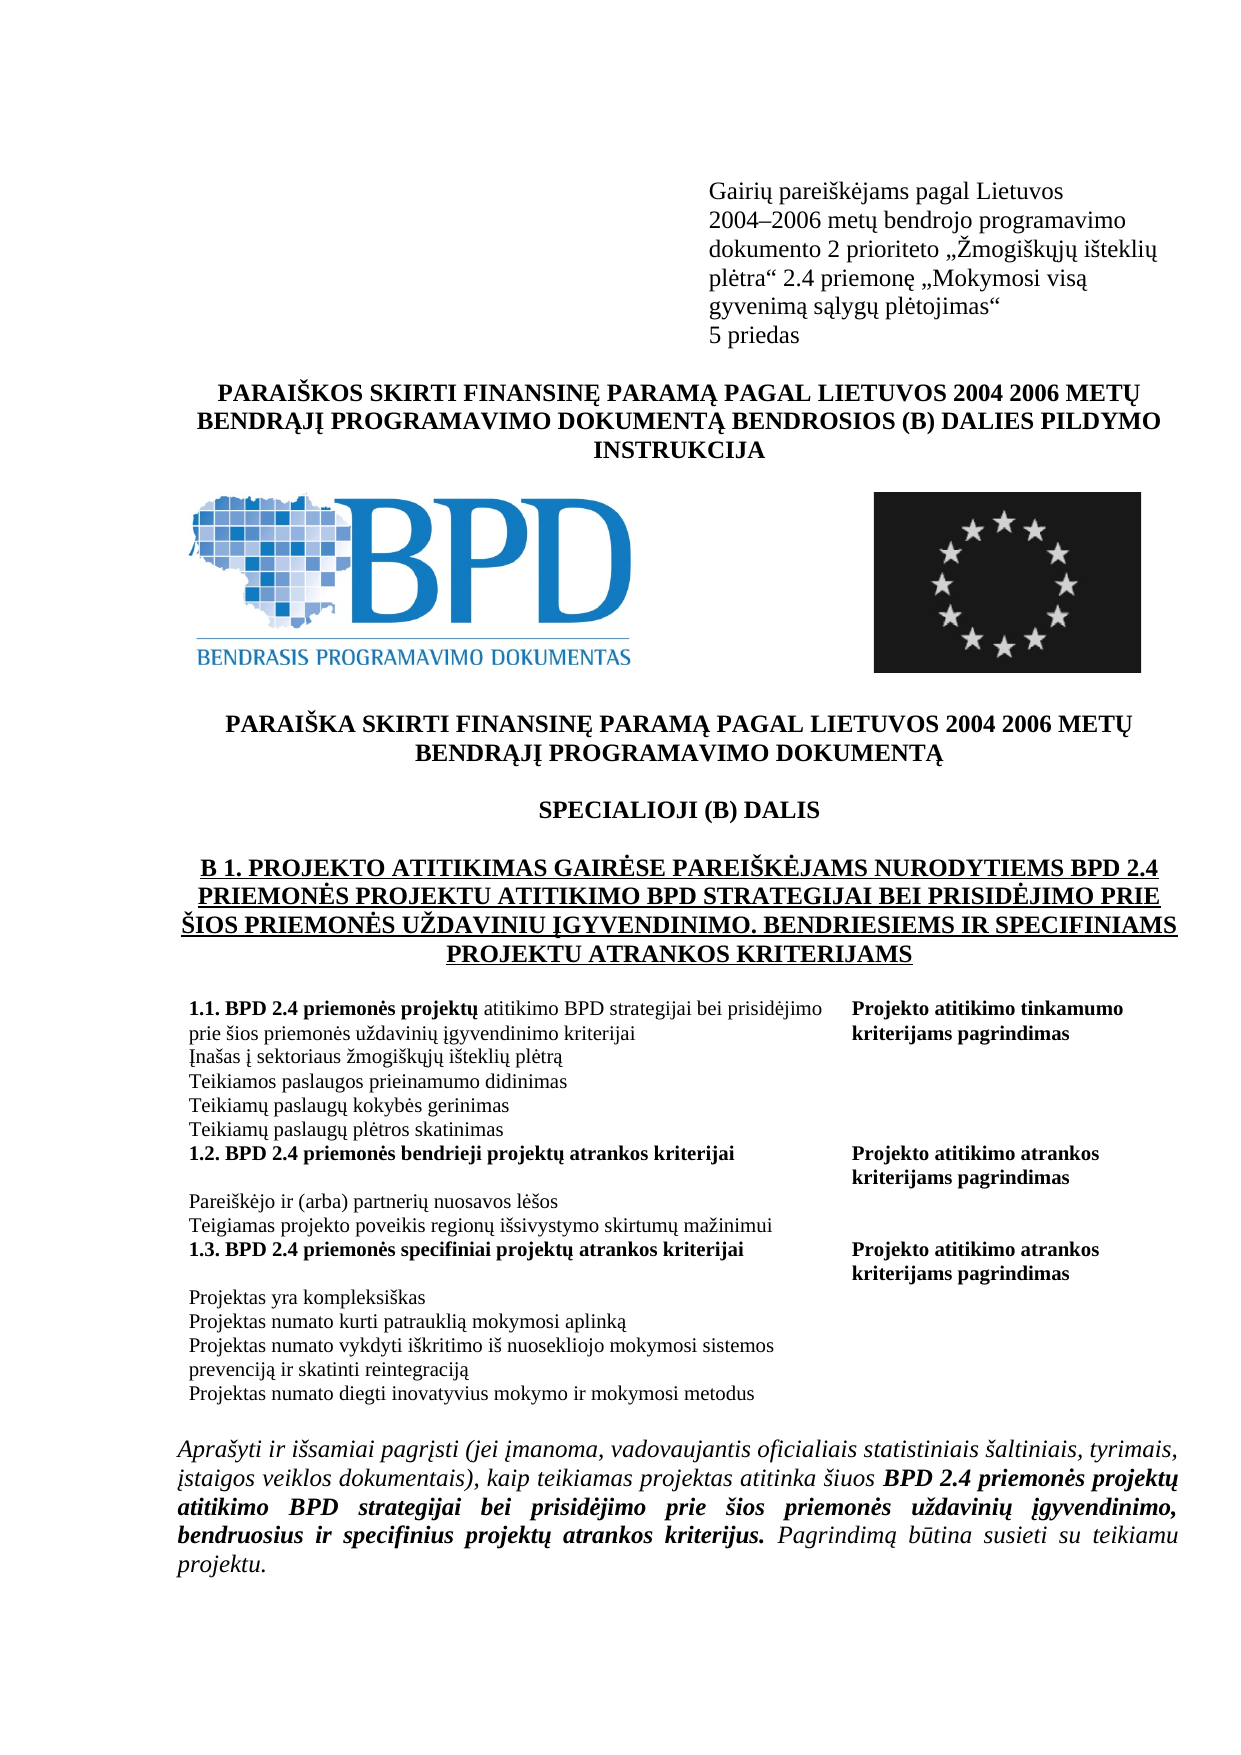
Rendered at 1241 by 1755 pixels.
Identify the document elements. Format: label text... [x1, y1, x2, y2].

text SPECIALIOJI (B) DALIS [177, 795, 1181, 824]
table_cell Projektas numato kurti patrauklią mokymosi aplinką [177, 1309, 840, 1333]
table_header 1.1. BPD 2.4 priemonės projektų atitikimo BPD strategijai bei prisidėjimo prie šios priemonės uždavinių įgyvendinimo kriterijai [177, 996, 840, 1044]
table_cell Įnašas į sektoriaus žmogiškųjų išteklių plėtrą [177, 1045, 840, 1068]
text B 1. PROJEKTO ATITIKIMAS GAIRĖSE PAREIŠKĖJAMS NURODYTIEMS BPD 2.4 PRIEMONĖS PROJEKTU ATITIKIMO BPD STRATEGIJAI BEI PRISIDĖJIMO PRIE ŠIOS PRIEMONĖS UŽDAVINIU ĮGYVENDINIMO. BENDRIESIEMS IR SPECIFINIAMS PROJEKTU ATRANKOS KRITERIJAMS [177, 853, 1181, 968]
table_cell [840, 1117, 1181, 1141]
text plėtra“ 2.4 priemonę „Mokymosi visą [177, 263, 1181, 291]
table_cell Teikiamų paslaugų kokybės gerinimas [177, 1093, 840, 1117]
table_cell Projekto atitikimo atrankos kriterijams pagrindimas [840, 1141, 1181, 1189]
table_cell Projektas yra kompleksiškas [177, 1285, 840, 1309]
table_cell Teikiamos paslaugos prieinamumo didinimas [177, 1069, 840, 1093]
text PARAIŠKOS SKIRTI FINANSINĘ PARAMĄ PAGAL LIETUVOS 2004 2006 METŲ BENDRĄJĮ PROGRAMAVIMO DOKUMENTĄ BENDROSIOS (B) DALIES PILDYMO INSTRUKCIJA [177, 378, 1181, 464]
text PARAIŠKA SKIRTI FINANSINĘ PARAMĄ PAGAL LIETUVOS 2004 2006 METŲ BENDRĄJĮ PROGRAMAVIMO DOKUMENTĄ [177, 709, 1181, 766]
table_cell Projekto atitikimo atrankos kriterijams pagrindimas [840, 1237, 1181, 1285]
table_cell [840, 1045, 1181, 1068]
table_header [657, 493, 863, 680]
table_cell 1.2. BPD 2.4 priemonės bendrieji projektų atrankos kriterijai [177, 1141, 840, 1189]
text 5 priedas [177, 320, 1181, 349]
table_cell Projektas numato diegti inovatyvius mokymo ir mokymosi metodus [177, 1381, 840, 1405]
text gyvenimą sąlygų plėtojimas“ [177, 291, 1181, 320]
table_cell Projektas numato vykdyti iškritimo iš nuosekliojo mokymosi sistemos prevenciją ir skatinti reintegraciją [177, 1333, 840, 1381]
table_cell [840, 1189, 1181, 1213]
table_cell [840, 1285, 1181, 1309]
table_cell [840, 1213, 1181, 1237]
table_header Projekto atitikimo tinkamumo kriterijams pagrindimas [840, 996, 1181, 1044]
table_header [863, 493, 1181, 680]
table_cell 1.3. BPD 2.4 priemonės specifiniai projektų atrankos kriterijai [177, 1237, 840, 1285]
table_cell [840, 1069, 1181, 1093]
text dokumento 2 prioriteto „Žmogiškųjų išteklių [177, 234, 1181, 263]
table_header [177, 493, 657, 680]
table_cell Teikiamų paslaugų plėtros skatinimas [177, 1117, 840, 1141]
table_cell [840, 1333, 1181, 1381]
table_cell [840, 1093, 1181, 1117]
table_cell Pareiškėjo ir (arba) partnerių nuosavos lėšos [177, 1189, 840, 1213]
table_cell [840, 1309, 1181, 1333]
table_cell Teigiamas projekto poveikis regionų išsivystymo skirtumų mažinimui [177, 1213, 840, 1237]
text 2004–2006 metų bendrojo programavimo [177, 205, 1181, 234]
text Gairių pareiškėjams pagal Lietuvos [177, 176, 1181, 205]
table_cell [840, 1381, 1181, 1405]
text Aprašyti ir išsamiai pagrįsti (jei įmanoma, vadovaujantis oficialiais statistiniais šaltiniais, tyrimais, įstaigos veiklos dokumentais), kaip teikiamas projektas atitinka šiuos BPD 2.4 priemonės projektų atitikimo BPD strategijai bei prisidėjimo prie šios priemonės uždavinių įgyvendinimo, bendruosius ir specifinius projektų atrankos kriterijus. Pagrindimą būtina susieti su teikiamu projektu. [177, 1434, 1181, 1578]
